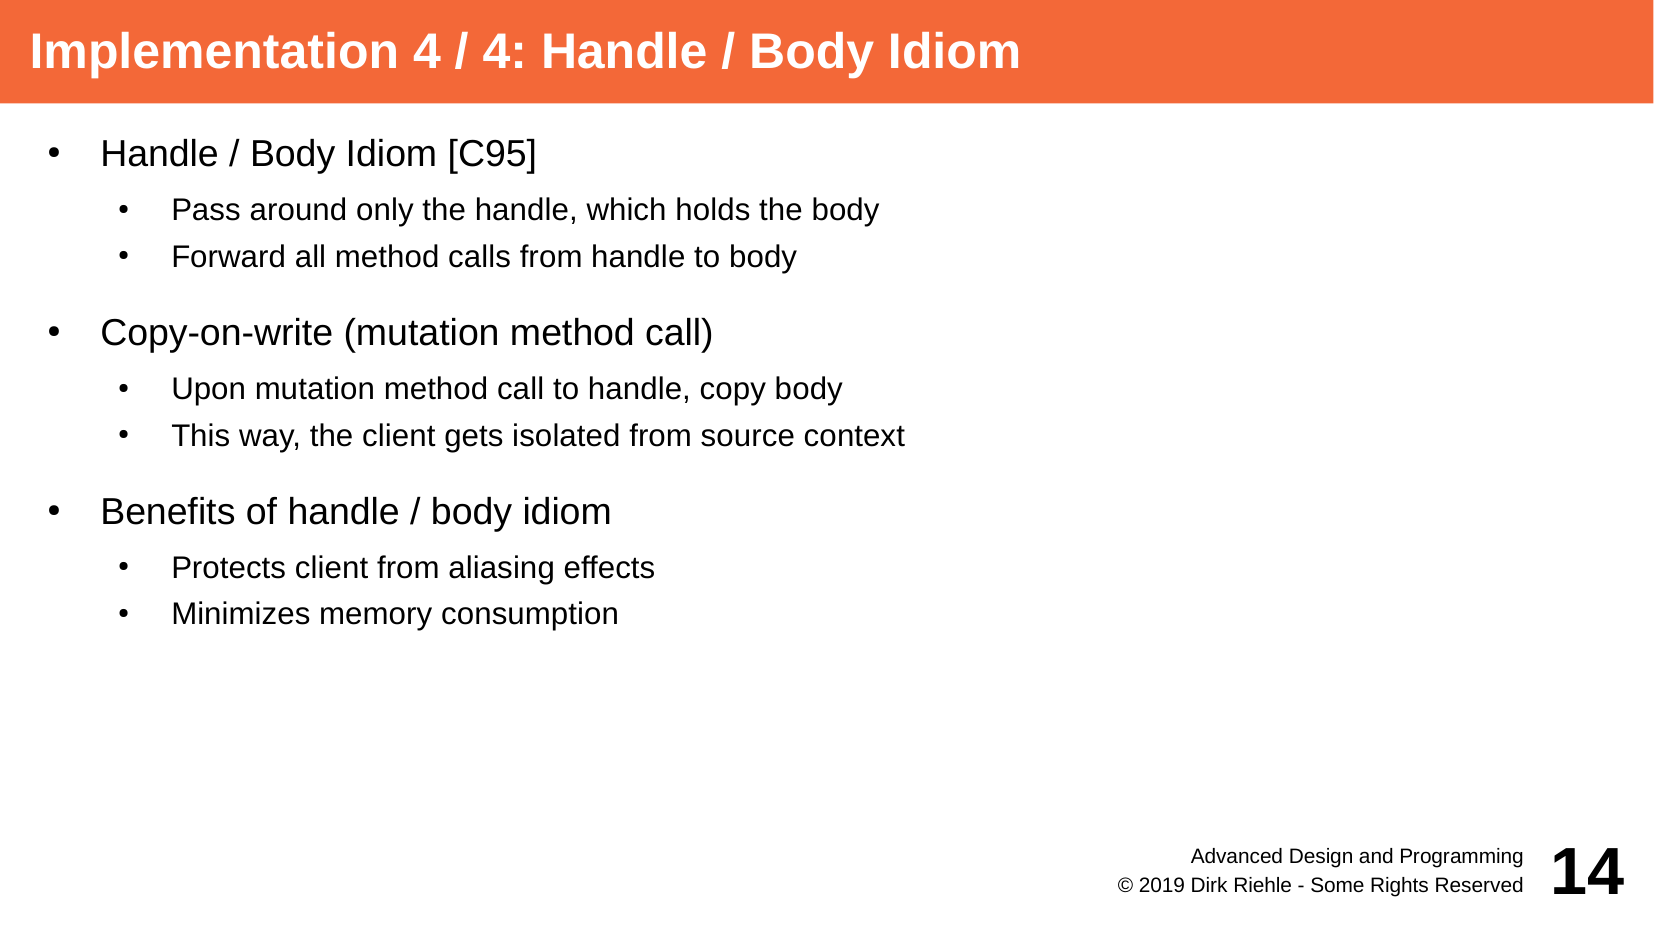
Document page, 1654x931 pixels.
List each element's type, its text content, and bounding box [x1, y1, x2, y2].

list Handle / Body Idiom [C95] Pass around only the handle, which holds the body Forward all method calls from handle to body Copy-on-write (mutation method call) Upon mutation method call to handle, copy body This way, the client gets isolated from source context Benefits of handle / body idiom Protects client from aliasing effects Minimizes memory consumption [29, 132, 1625, 813]
title Implementation 4 / 4: Handle / Body Idiom [0, 0, 1654, 104]
